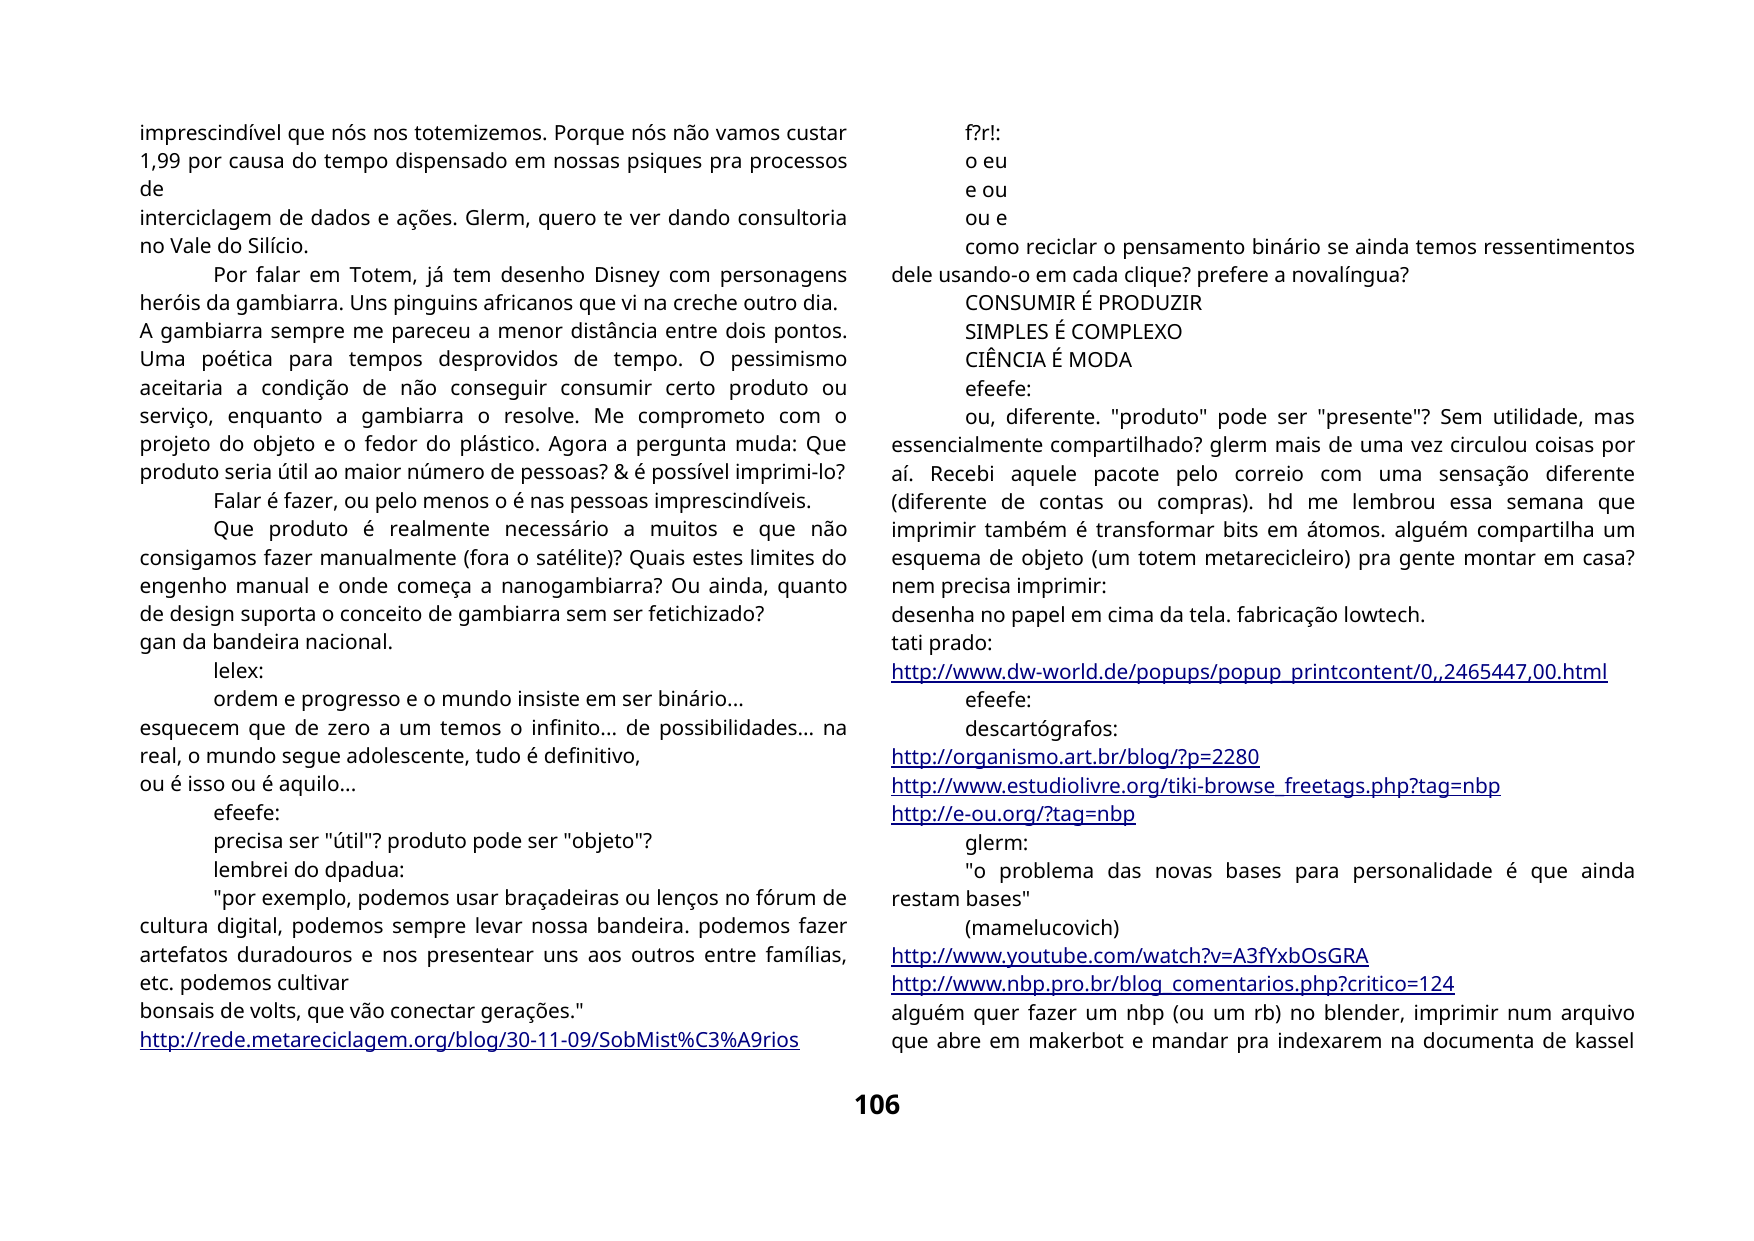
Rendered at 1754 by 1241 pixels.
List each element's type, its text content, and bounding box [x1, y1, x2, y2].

text ou, diferente. "produto" pode ser "presente"? Sem utilidade, mas essencialmente compartilhado? glerm mais de uma vez circulou coisas por aí. Recebi aquele pacote pelo correio com uma sensação diferente (diferente de contas ou compras). hd me lembrou essa semana que imprimir também é transformar bits em átomos. alguém compartilha um esquema de objeto (um totem metarecicleiro) pra gente montar em casa? nem precisa imprimir: [891, 402, 1636, 600]
text "por exemplo, podemos usar braçadeiras ou lenços no fórum de cultura digital, podemos sempre levar nossa bandeira. podemos fazer artefatos duradouros e nos presentear uns aos outros entre famílias, etc. podemos cultivar [139, 883, 848, 996]
text Falar é fazer, ou pelo menos o é nas pessoas imprescindíveis. [139, 486, 848, 514]
text CIÊNCIA É MODA [891, 345, 1636, 374]
text o eu [891, 147, 1636, 175]
text http://organismo.art.br/blog/?p=2280 [891, 742, 1636, 771]
text ou é isso ou é aquilo... [139, 769, 848, 798]
text gan da bandeira nacional. [139, 627, 848, 656]
text ordem e progresso e o mundo insiste em ser binário... [139, 684, 848, 713]
text desenha no papel em cima da tela. fabricação lowtech. [891, 600, 1636, 628]
text efeefe: [891, 374, 1636, 402]
text http://www.estudiolivre.org/tiki-browse_freetags.php?tag=nbp [891, 771, 1636, 799]
text lelex: [139, 656, 848, 684]
text (mamelucovich) [891, 913, 1636, 941]
text imprescindível que nós nos totemizemos. Porque nós não vamos custar 1,99 por causa do tempo dispensado em nossas psiques pra processos de [139, 118, 848, 203]
text "o problema das novas bases para personalidade é que ainda restam bases" [891, 856, 1636, 913]
text glerm: [891, 828, 1636, 856]
text http://e-ou.org/?tag=nbp [891, 799, 1636, 828]
text CONSUMIR É PRODUZIR [891, 288, 1636, 317]
text f?r!: [891, 118, 1636, 147]
text Que produto é realmente necessário a muitos e que não consigamos fazer manualmente (fora o satélite)? Quais estes limites do engenho manual e onde começa a nanogambiarra? Ou ainda, quanto de design suporta o conceito de gambiarra sem ser fetichizado? [139, 514, 848, 627]
text como reciclar o pensamento binário se ainda temos ressentimentos dele usando-o em cada clique? prefere a novalíngua? [891, 232, 1636, 288]
text tati prado: [891, 628, 1636, 657]
text descartógrafos: [891, 714, 1636, 742]
text http://rede.metareciclagem.org/blog/30-11-09/SobMist%C3%A9rios [139, 1025, 848, 1053]
text http://www.dw-world.de/popups/popup_printcontent/0,,2465447,00.html [891, 657, 1636, 685]
text Por falar em Totem, já tem desenho Disney com personagens heróis da gambiarra. Uns pinguins africanos que vi na creche outro dia. [139, 260, 848, 316]
text ou e [891, 203, 1636, 232]
text bonsais de volts, que vão conectar gerações." [139, 996, 848, 1025]
text alguém quer fazer um nbp (ou um rb) no blender, imprimir num arquivo que abre em makerbot e mandar pra indexarem na documenta de kassel [891, 998, 1636, 1054]
text interciclagem de dados e ações. Glerm, quero te ver dando consultoria no Vale do Silício. [139, 203, 848, 260]
text e ou [891, 175, 1636, 203]
text efeefe: [891, 685, 1636, 714]
text efeefe: [139, 798, 848, 826]
text esquecem que de zero a um temos o infinito... de possibilidades... na real, o mundo segue adolescente, tudo é definitivo, [139, 713, 848, 769]
text http://www.youtube.com/watch?v=A3fYxbOsGRA http://www.nbp.pro.br/blog_comentarios.php?critico=124 [891, 941, 1636, 998]
text lembrei do dpadua: [139, 855, 848, 883]
text A gambiarra sempre me pareceu a menor distância entre dois pontos. Uma poética para tempos desprovidos de tempo. O pessimismo aceitaria a condição de não conseguir consumir certo produto ou serviço, enquanto a gambiarra o resolve. Me comprometo com o projeto do objeto e o fedor do plástico. Agora a pergunta muda: Que produto seria útil ao maior número de pessoas? & é possível imprimi-lo? [139, 316, 848, 486]
text SIMPLES É COMPLEXO [891, 317, 1636, 345]
text precisa ser "útil"? produto pode ser "objeto"? [139, 826, 848, 855]
